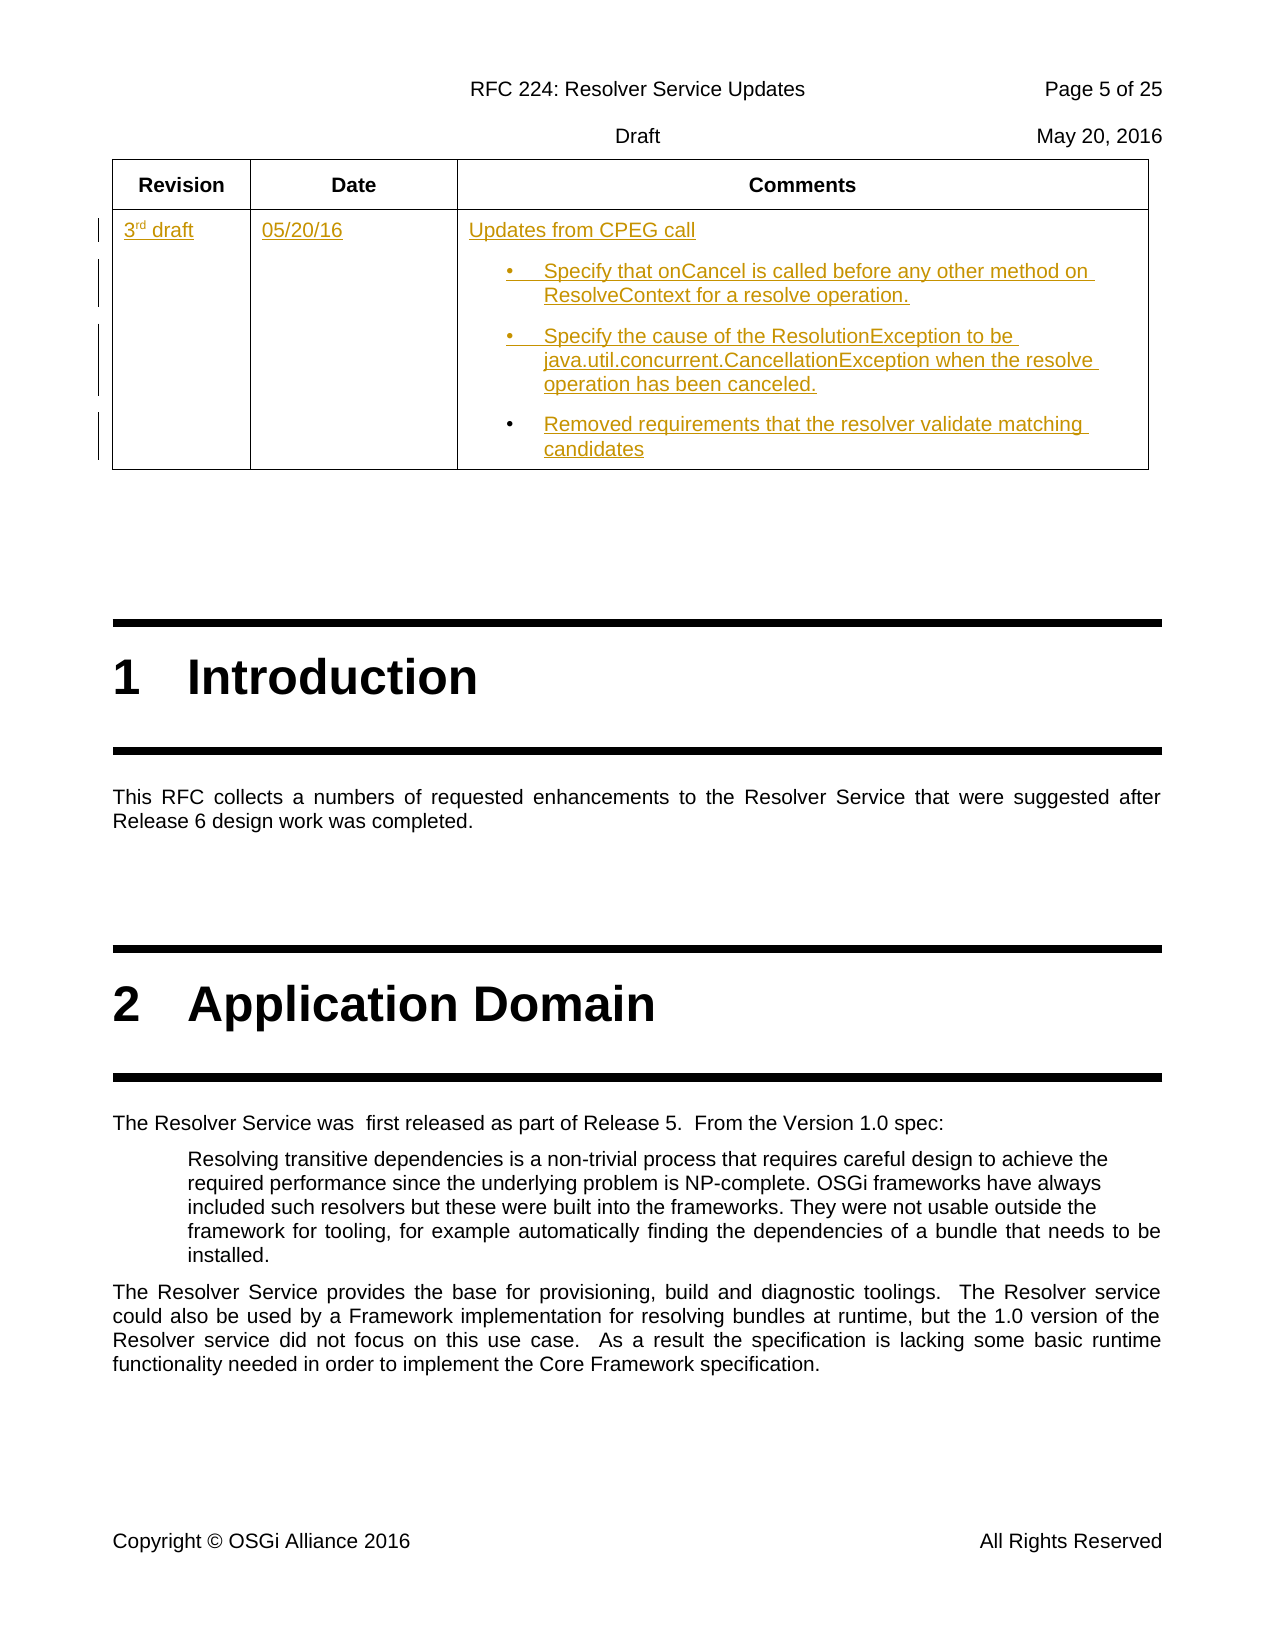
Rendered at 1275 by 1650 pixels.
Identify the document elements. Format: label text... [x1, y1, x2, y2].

table_cell 05/20/16 [251, 210, 457, 469]
text The Resolver Service was first released as part of Release 5. From the Version 1.0 spec: [112, 1111, 1162, 1135]
text Resolving transitive dependencies is a non-trivial process that requires careful design to achieve the [187, 1147, 1162, 1171]
text The Resolver Service provides the base for provisioning, build and diagnostic toolings. The Resolver service could also be used by a Framework implementation for resolving bundles at runtime, but the 1.0 version of the Resolver service did not focus on this use case. As a result the specification is lacking some basic runtime functionality needed in order to implement the Core Framework specification. [112, 1279, 1162, 1375]
table_header Revision [113, 160, 250, 209]
table_header Comments [458, 160, 1148, 209]
text included such resolvers but these were built into the frameworks. They were not usable outside the [187, 1195, 1162, 1219]
table_cell 3rd draft [113, 210, 250, 469]
subtitle Introduction [112, 620, 1162, 755]
text framework for tooling, for example automatically finding the dependencies of a bundle that needs to be installed. [187, 1219, 1162, 1267]
table_cell Updates from CPEG call Specify that onCancel is called before any other method on ResolveContext for a resolve operation. Specify the cause of the ResolutionException to be java.util.concurrent.CancellationException when the resolve operation has been canceled. Removed requirements that the resolver validate matching candidates [458, 210, 1148, 469]
subtitle Application Domain [112, 946, 1162, 1082]
table_header Date [251, 160, 457, 209]
text required performance since the underlying problem is NP-complete. OSGi frameworks have always [187, 1171, 1162, 1195]
text This RFC collects a numbers of requested enhancements to the Resolver Service that were suggested after Release 6 design work was completed. [112, 784, 1162, 832]
